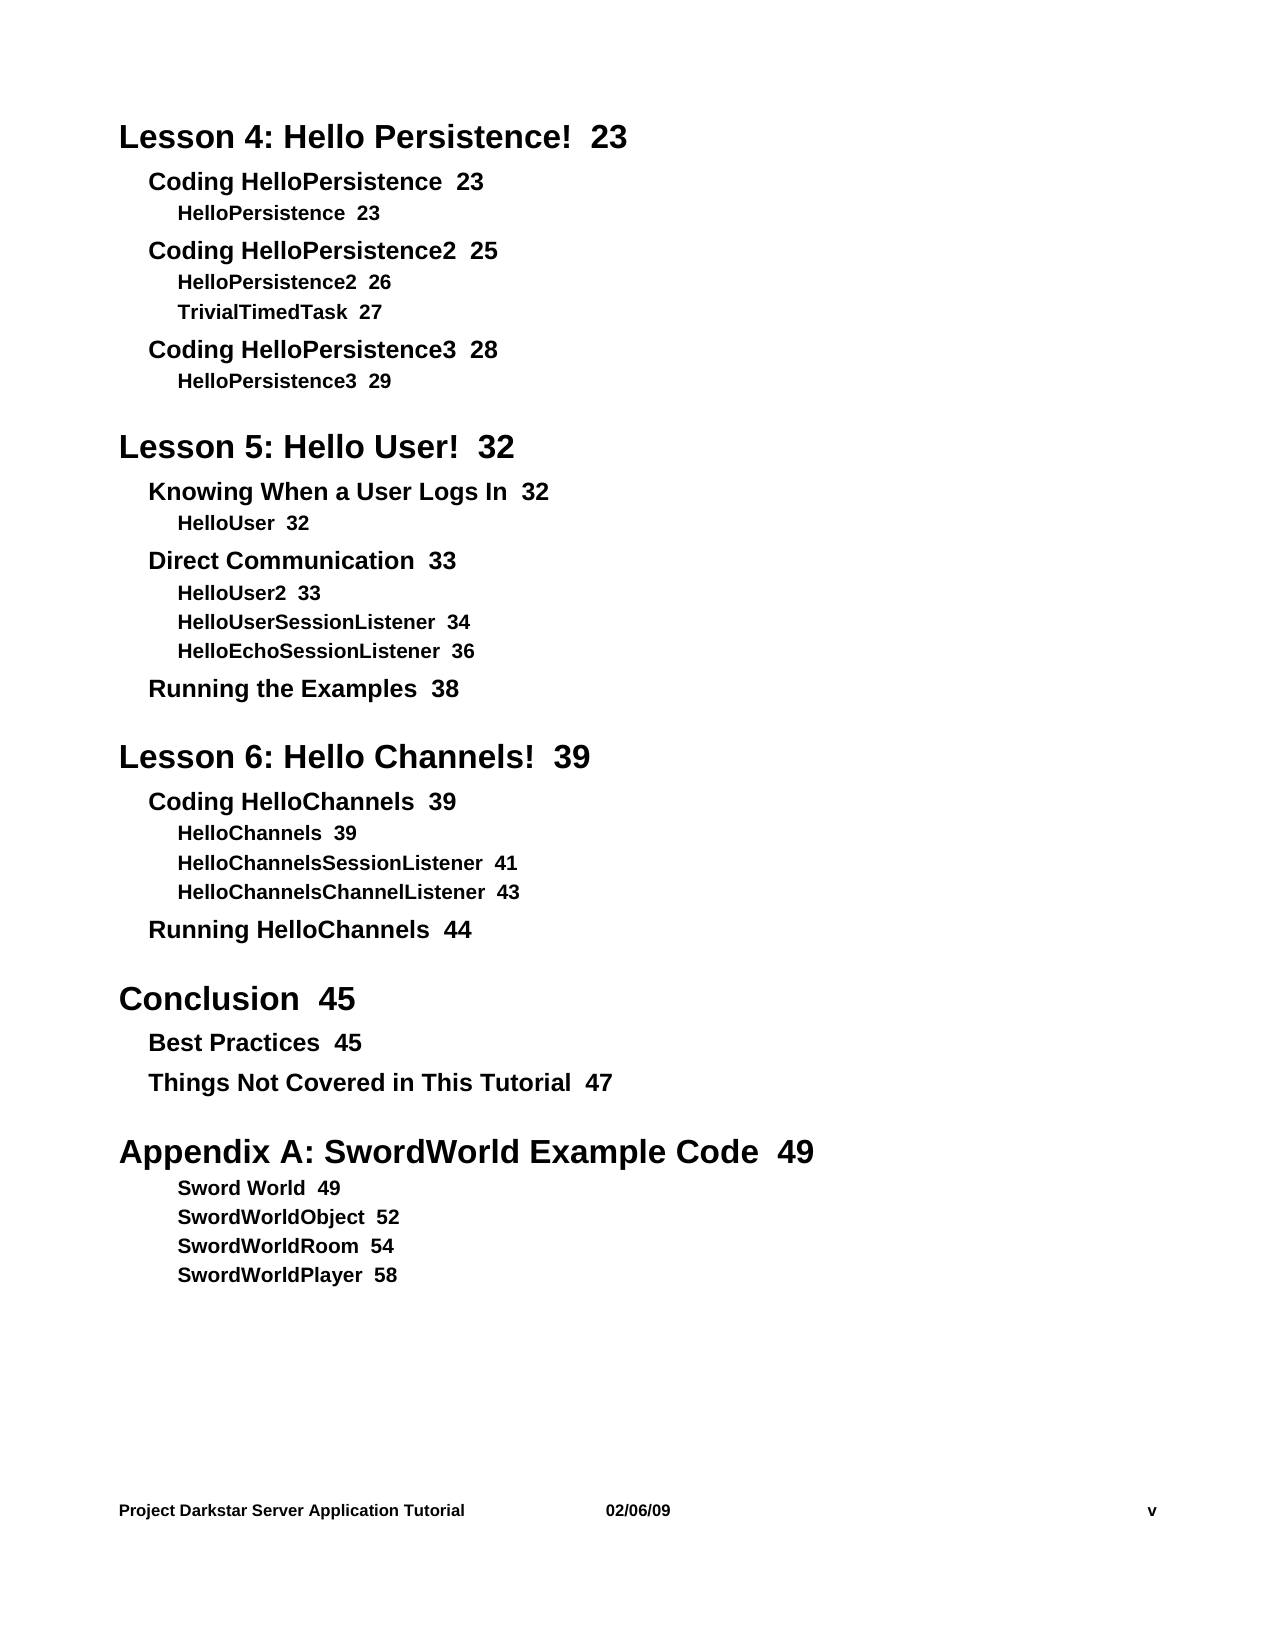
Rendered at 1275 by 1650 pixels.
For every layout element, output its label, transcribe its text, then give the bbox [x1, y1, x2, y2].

text SwordWorldRoom 54 [177, 1235, 1156, 1258]
text Coding HelloPersistence2 25 [148, 237, 1156, 265]
text Appendix A: SwordWorld Example Code 49 [118, 1133, 1156, 1170]
text HelloChannelsChannelListener 43 [177, 881, 1156, 904]
text Coding HelloPersistence3 28 [148, 335, 1156, 363]
text Direct Communication 33 [148, 547, 1156, 575]
text Things Not Covered in This Tutorial 47 [148, 1069, 1156, 1097]
text Lesson 4: Hello Persistence! 23 [118, 118, 1156, 156]
text HelloPersistence3 29 [177, 369, 1156, 393]
text HelloUser2 33 [177, 581, 1156, 604]
text SwordWorldObject 52 [177, 1205, 1156, 1229]
text Running HelloChannels 44 [148, 916, 1156, 944]
text HelloPersistence 23 [177, 202, 1156, 225]
text Lesson 6: Hello Channels! 39 [118, 739, 1156, 776]
text HelloChannels 39 [177, 822, 1156, 845]
text Conclusion 45 [118, 980, 1156, 1017]
text HelloChannelsSessionListener 41 [177, 851, 1156, 874]
text Running the Examples 38 [148, 675, 1156, 703]
text HelloUserSessionListener 34 [177, 610, 1156, 633]
text Sword World 49 [177, 1176, 1156, 1199]
text Coding HelloChannels 39 [148, 788, 1156, 816]
text SwordWorldPlayer 58 [177, 1264, 1156, 1287]
text TrivialTimedTask 27 [177, 300, 1156, 323]
text HelloUser 32 [177, 512, 1156, 535]
text HelloEchoSessionListener 36 [177, 639, 1156, 663]
text Knowing When a User Logs In 32 [148, 478, 1156, 506]
text Coding HelloPersistence 23 [148, 168, 1156, 196]
text Best Practices 45 [148, 1029, 1156, 1057]
text Lesson 5: Hello User! 32 [118, 429, 1156, 466]
text HelloPersistence2 26 [177, 271, 1156, 294]
